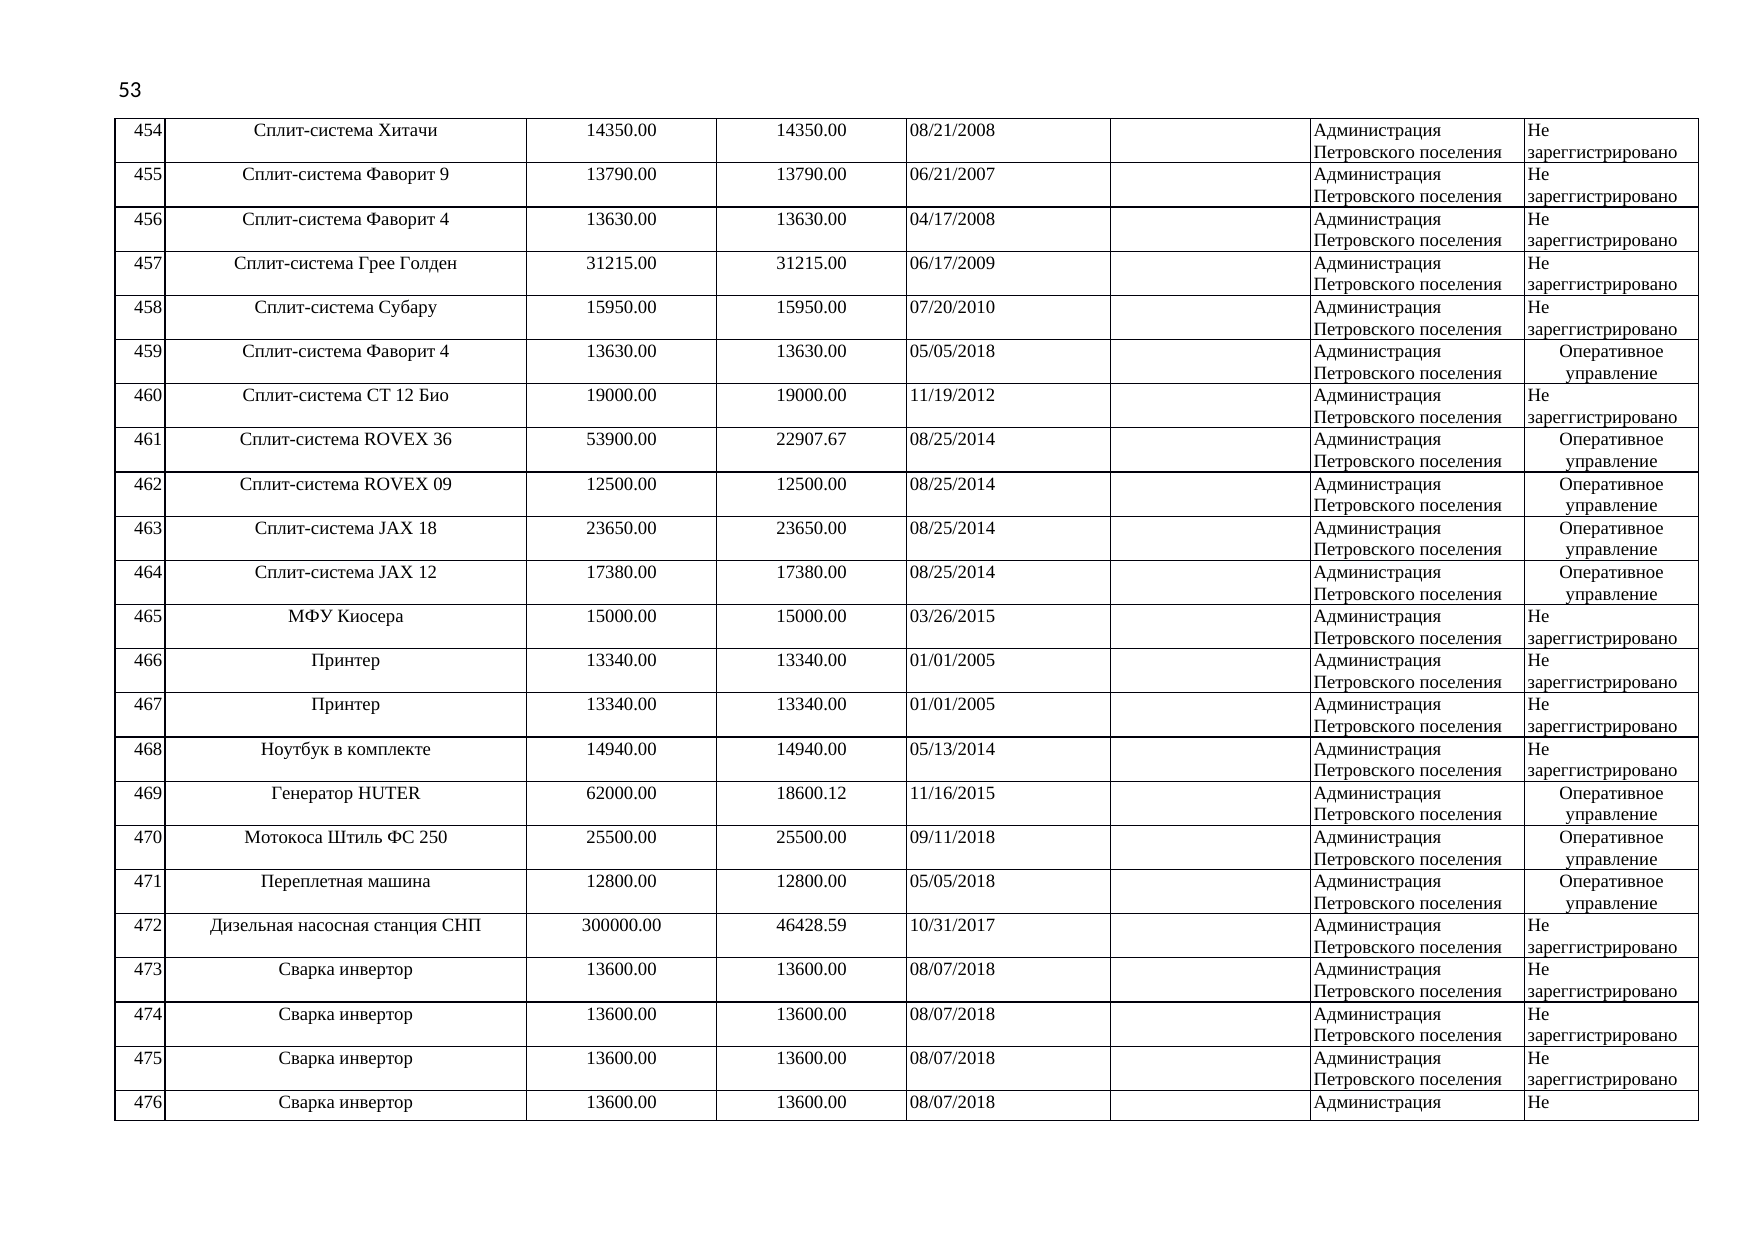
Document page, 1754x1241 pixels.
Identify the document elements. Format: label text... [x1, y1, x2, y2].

table_cell Не зареггистрировано [1525, 693, 1698, 736]
table_cell Администрация Петровского поселения [1311, 296, 1524, 339]
table_cell 15000,00 [527, 605, 716, 648]
table_cell [1111, 517, 1310, 560]
table_cell Оперативное управление [1525, 870, 1698, 913]
table_cell Сварка инвертор [166, 958, 526, 1001]
table_cell 13600,00 [527, 1047, 716, 1090]
table_cell [1111, 340, 1310, 383]
table_cell [1111, 1003, 1310, 1046]
table_cell [1111, 384, 1310, 427]
table_cell 20.07.2010 [907, 296, 1110, 339]
table_cell [1111, 693, 1310, 736]
table_cell Администрация Петровского поселения [1311, 605, 1524, 648]
table_cell Администрация Петровского поселения [1311, 1003, 1524, 1046]
table_cell 07.08.2018 [907, 1003, 1110, 1046]
table_cell Оперативное управление [1525, 517, 1698, 560]
table_cell Не зареггистрировано [1525, 252, 1698, 295]
table_cell Администрация Петровского поселения [1311, 517, 1524, 560]
table_cell Администрация Петровского поселения [1311, 826, 1524, 869]
table_cell Сплит-система Фаворит 4 [166, 208, 526, 251]
table_cell 12500,00 [717, 473, 906, 516]
table_cell 458 [116, 296, 164, 339]
table_cell Оперативное управление [1525, 782, 1698, 825]
table_cell [1111, 163, 1310, 206]
table_cell 19000,00 [717, 384, 906, 427]
table_cell 31215,00 [527, 252, 716, 295]
table_cell 25500,00 [527, 826, 716, 869]
table_cell Не зареггистрировано [1525, 296, 1698, 339]
table_cell [1111, 738, 1310, 781]
table_cell 13790,00 [717, 163, 906, 206]
table_cell [1111, 561, 1310, 604]
table_cell 31.10.2017 [907, 914, 1110, 957]
table_cell Администрация Петровского поселения [1311, 340, 1524, 383]
table_cell [1111, 605, 1310, 648]
table_cell 19.11.2012 [907, 384, 1110, 427]
table_cell Не зареггистрировано [1525, 738, 1698, 781]
table_cell Администрация Петровского поселения [1311, 693, 1524, 736]
table_cell Сплит-система Фаворит 4 [166, 340, 526, 383]
table_cell 19000,00 [527, 384, 716, 427]
table_cell 16.11.2015 [907, 782, 1110, 825]
table_cell 23650,00 [717, 517, 906, 560]
table_cell 07.08.2018 [907, 1047, 1110, 1090]
table_cell 13600,00 [527, 1003, 716, 1046]
table_cell [1111, 958, 1310, 1001]
table_cell Переплетная машина [166, 870, 526, 913]
table_cell 13600,00 [717, 958, 906, 1001]
table_cell Сплит-система JAX 18 [166, 517, 526, 560]
table_cell [1111, 296, 1310, 339]
table_cell Сварка инвертор [166, 1091, 526, 1120]
table_cell Оперативное управление [1525, 473, 1698, 516]
table_cell 62000,00 [527, 782, 716, 825]
table_cell [1111, 826, 1310, 869]
table_cell Сплит-система ROVEX 09 [166, 473, 526, 516]
table_cell 13630,00 [717, 340, 906, 383]
table_cell Оперативное управление [1525, 561, 1698, 604]
table_cell 07.08.2018 [907, 1091, 1110, 1120]
table_cell 25500,00 [717, 826, 906, 869]
table_cell 13340,00 [717, 649, 906, 692]
table_cell 13630,00 [527, 208, 716, 251]
table_cell Сплит-система JAX 12 [166, 561, 526, 604]
table_cell 21.08.2008 [907, 119, 1110, 162]
table_cell 22907,67 [717, 428, 906, 471]
table_cell 476 [116, 1091, 164, 1120]
table_cell 463 [116, 517, 164, 560]
table_cell 13340,00 [527, 649, 716, 692]
table_cell Сплит-система Хитачи [166, 119, 526, 162]
table_cell 13600,00 [717, 1091, 906, 1120]
table_cell Принтер [166, 649, 526, 692]
table_cell Не зареггистрировано [1525, 208, 1698, 251]
table_cell 14940,00 [717, 738, 906, 781]
table_cell Сплит-система Субару [166, 296, 526, 339]
table_cell 300000,00 [527, 914, 716, 957]
table_cell [1111, 782, 1310, 825]
table_cell [1111, 1047, 1310, 1090]
table_cell [1111, 119, 1310, 162]
table_cell 475 [116, 1047, 164, 1090]
table_cell Дизельная насосная станция СНП [166, 914, 526, 957]
table_cell 13630,00 [527, 340, 716, 383]
table_cell 460 [116, 384, 164, 427]
table_cell Администрация Петровского поселения [1311, 1047, 1524, 1090]
table_cell 46428,59 [717, 914, 906, 957]
table_cell Администрация Петровского поселения [1311, 914, 1524, 957]
table_cell Администрация Петровского поселения [1311, 252, 1524, 295]
table_cell Оперативное управление [1525, 826, 1698, 869]
table_cell Администрация Петровского поселения [1311, 163, 1524, 206]
table_cell 15000,00 [717, 605, 906, 648]
table_cell Администрация Петровского поселения [1311, 958, 1524, 1001]
table_cell 13600,00 [717, 1047, 906, 1090]
table_cell Сварка инвертор [166, 1047, 526, 1090]
table_cell Не зареггистрировано [1525, 163, 1698, 206]
table_cell 457 [116, 252, 164, 295]
table_cell [1111, 914, 1310, 957]
table_cell Сплит-система ROVEX 36 [166, 428, 526, 471]
table_cell [1111, 870, 1310, 913]
table_cell 454 [116, 119, 164, 162]
table_cell 474 [116, 1003, 164, 1046]
table_cell 14350,00 [527, 119, 716, 162]
table_cell Администрация Петровского поселения [1311, 649, 1524, 692]
table_cell Администрация Петровского поселения [1311, 119, 1524, 162]
table_cell 25.08.2014 [907, 428, 1110, 471]
table_cell Администрация Петровского поселения [1311, 782, 1524, 825]
table_cell 12800,00 [527, 870, 716, 913]
table_cell 26.03.2015 [907, 605, 1110, 648]
table_cell 467 [116, 693, 164, 736]
table_cell 17380,00 [717, 561, 906, 604]
table_cell Генератор HUTER [166, 782, 526, 825]
table_cell Не зареггистрировано [1525, 649, 1698, 692]
table_cell 455 [116, 163, 164, 206]
table_cell [1111, 208, 1310, 251]
table_cell 17.06.2009 [907, 252, 1110, 295]
table_cell 25.08.2014 [907, 517, 1110, 560]
table_cell [1111, 649, 1310, 692]
table_cell Администрация Петровского поселения [1311, 738, 1524, 781]
table_cell 13630,00 [717, 208, 906, 251]
table_cell 53900,00 [527, 428, 716, 471]
table_cell Не зареггистрировано [1525, 384, 1698, 427]
table_cell 23650,00 [527, 517, 716, 560]
table_cell 15950,00 [717, 296, 906, 339]
table_cell [1111, 428, 1310, 471]
table_cell Оперативное управление [1525, 340, 1698, 383]
table_cell 472 [116, 914, 164, 957]
table_cell 464 [116, 561, 164, 604]
table_cell Администрация [1311, 1091, 1524, 1120]
table_cell Администрация Петровского поселения [1311, 561, 1524, 604]
table_cell 12500,00 [527, 473, 716, 516]
table_cell Оперативное управление [1525, 428, 1698, 471]
table_cell 05.05.2018 [907, 870, 1110, 913]
table_cell Не зареггистрировано [1525, 119, 1698, 162]
table_cell Администрация Петровского поселения [1311, 208, 1524, 251]
table_cell 459 [116, 340, 164, 383]
table_cell 11.09.2018 [907, 826, 1110, 869]
table_cell МФУ Киосера [166, 605, 526, 648]
table_cell 473 [116, 958, 164, 1001]
table_cell 14940,00 [527, 738, 716, 781]
table_cell Сплит-система Фаворит 9 [166, 163, 526, 206]
table_cell 13340,00 [717, 693, 906, 736]
table_cell Не зареггистрировано [1525, 958, 1698, 1001]
table_cell Ноутбук в комплекте [166, 738, 526, 781]
table_cell 13.05.2014 [907, 738, 1110, 781]
table_cell 07.08.2018 [907, 958, 1110, 1001]
table_cell 21.06.2007 [907, 163, 1110, 206]
table_cell 13790,00 [527, 163, 716, 206]
table_cell Администрация Петровского поселения [1311, 384, 1524, 427]
table_cell 15950,00 [527, 296, 716, 339]
table_cell Сплит-система Грее Голден [166, 252, 526, 295]
table_cell 465 [116, 605, 164, 648]
table_cell Мотокоса Штиль ФС 250 [166, 826, 526, 869]
table_cell 25.08.2014 [907, 473, 1110, 516]
table_cell Не [1525, 1091, 1698, 1120]
table_cell 462 [116, 473, 164, 516]
table_cell 14350,00 [717, 119, 906, 162]
table_cell Сварка инвертор [166, 1003, 526, 1046]
table_cell Принтер [166, 693, 526, 736]
table_cell Сплит-система СТ 12 Био [166, 384, 526, 427]
table_cell 25.08.2014 [907, 561, 1110, 604]
table_cell 466 [116, 649, 164, 692]
table_cell 13600,00 [527, 1091, 716, 1120]
table_cell [1111, 252, 1310, 295]
table_cell Не зареггистрировано [1525, 1047, 1698, 1090]
table_cell 17380,00 [527, 561, 716, 604]
table_cell [1111, 473, 1310, 516]
table_cell [1111, 1091, 1310, 1120]
table_cell Администрация Петровского поселения [1311, 473, 1524, 516]
table_cell 470 [116, 826, 164, 869]
table_cell 461 [116, 428, 164, 471]
table_cell Не зареггистрировано [1525, 914, 1698, 957]
table_cell 13600,00 [527, 958, 716, 1001]
table_cell 01.01.2005 [907, 693, 1110, 736]
table_cell 18600,12 [717, 782, 906, 825]
table_cell 01.01.2005 [907, 649, 1110, 692]
table_cell Не зареггистрировано [1525, 605, 1698, 648]
table_cell 12800,00 [717, 870, 906, 913]
table_cell Не зареггистрировано [1525, 1003, 1698, 1046]
table_cell Администрация Петровского поселения [1311, 870, 1524, 913]
table_cell 13340,00 [527, 693, 716, 736]
table_cell Администрация Петровского поселения [1311, 428, 1524, 471]
table_cell 31215,00 [717, 252, 906, 295]
table_cell 17.04.2008 [907, 208, 1110, 251]
table_cell 471 [116, 870, 164, 913]
table_cell 13600,00 [717, 1003, 906, 1046]
table_cell 456 [116, 208, 164, 251]
table_cell 468 [116, 738, 164, 781]
table_cell 05.05.2018 [907, 340, 1110, 383]
table_cell 469 [116, 782, 164, 825]
